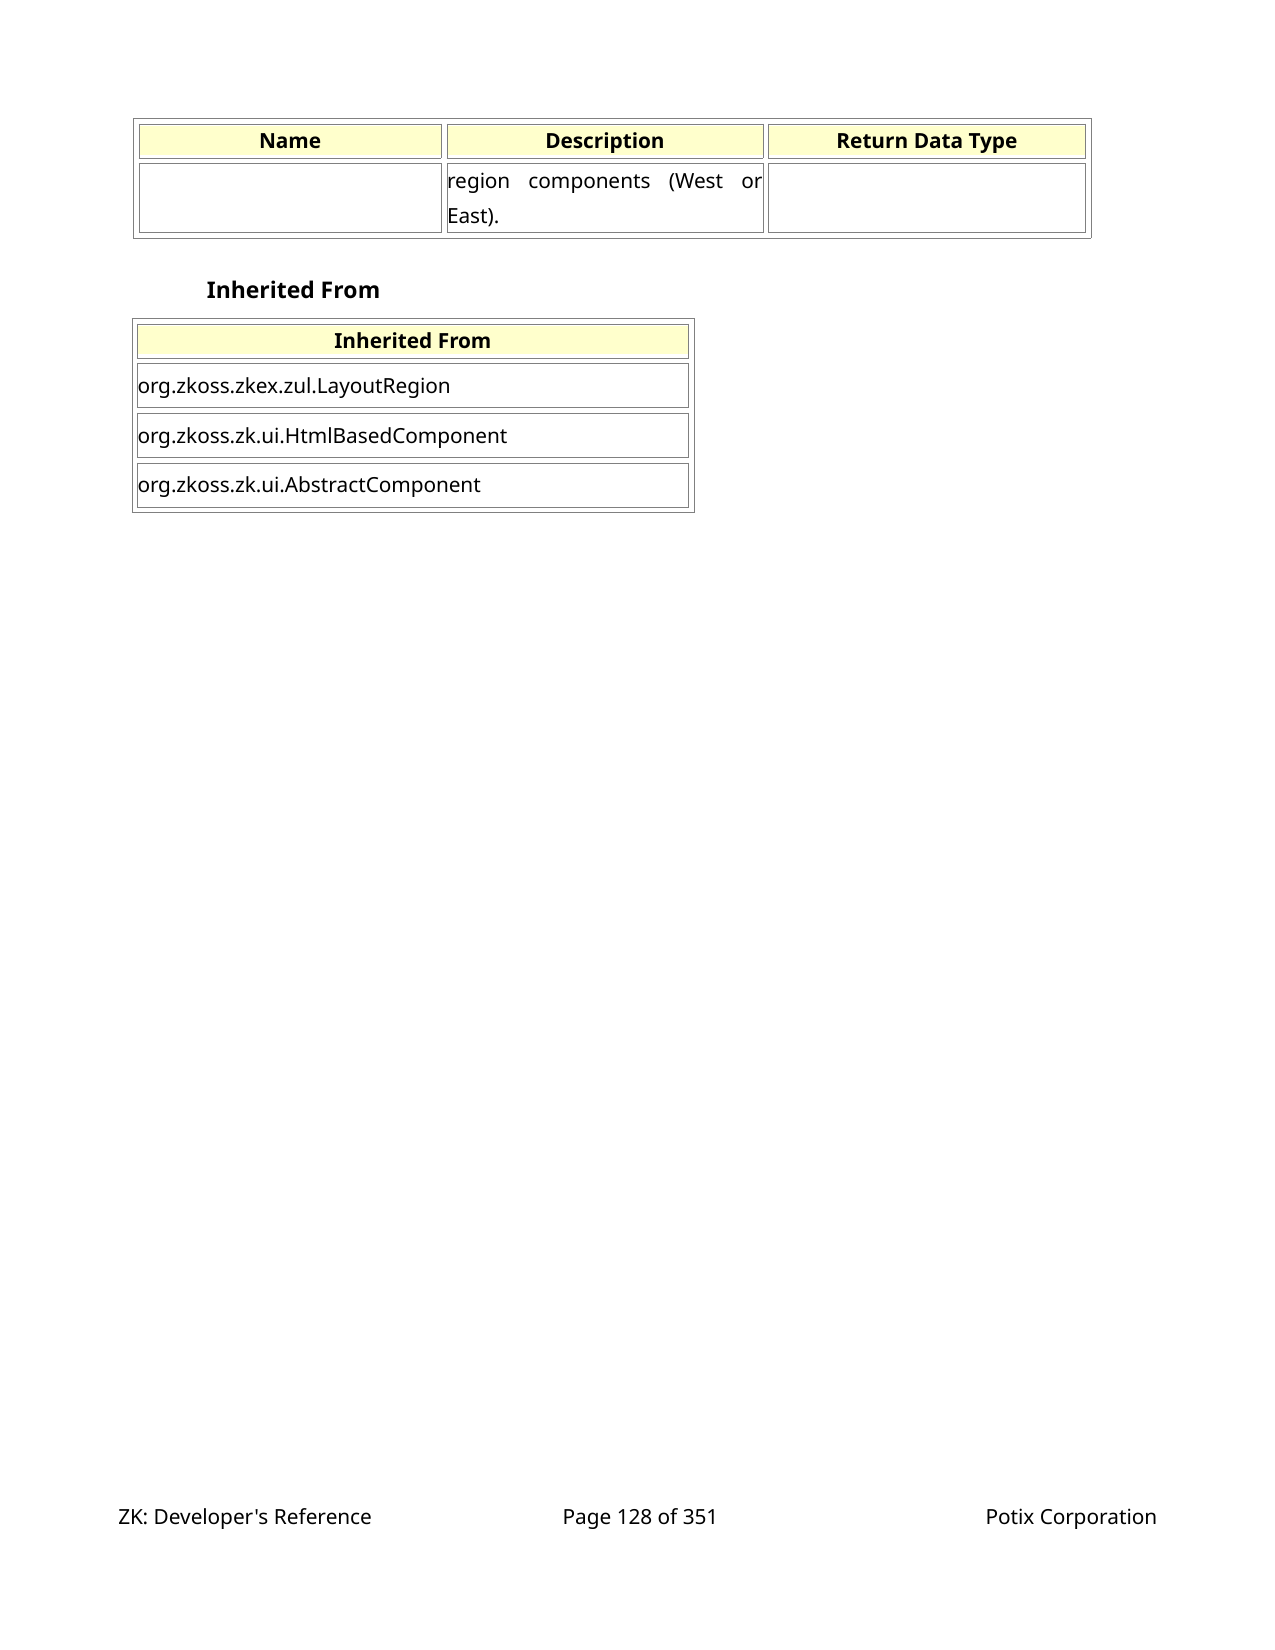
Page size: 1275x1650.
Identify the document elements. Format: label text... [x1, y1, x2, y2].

table_cell org.zkoss.zkex.zul.LayoutRegion [134, 358, 691, 407]
table_header Description [444, 119, 766, 158]
table_cell region components (West or East). [444, 158, 766, 232]
table_header Inherited From [134, 319, 691, 357]
table_header Name [136, 119, 444, 158]
table_cell org.zkoss.zk.ui.HtmlBasedComponent [134, 407, 691, 457]
table_header Return Data Type [766, 119, 1088, 158]
table_cell [136, 158, 444, 232]
subtitle Inherited From [207, 274, 1157, 306]
table_cell [766, 158, 1088, 232]
table_cell org.zkoss.zk.ui.AbstractComponent [134, 457, 691, 507]
